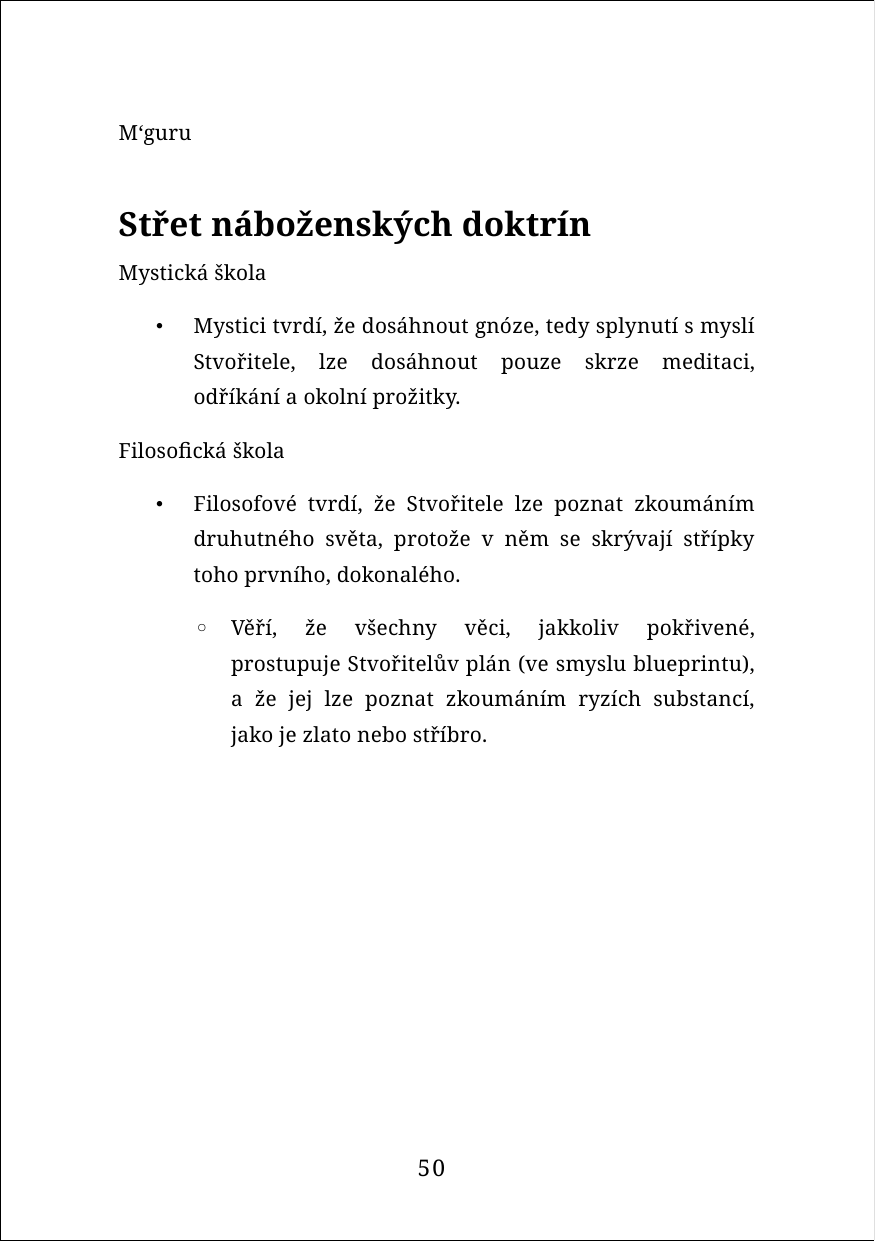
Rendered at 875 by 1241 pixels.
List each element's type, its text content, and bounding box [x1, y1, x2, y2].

list Věří, že všechny věci, jakkoliv pokřivené, prostupuje Stvořitelův plán (ve smyslu blueprintu), a že jej lze poznat zkoumáním ryzích substancí, jako je zlato nebo stříbro. [193, 613, 756, 748]
list Mystici tvrdí, že dosáhnout gnóze, tedy splynutí s myslí Stvořitele, lze dosáhnout pouze skrze meditaci, odříkání a okolní prožitky. [156, 311, 756, 411]
list Filosofové tvrdí, že Stvořitele lze poznat zkoumáním druhutného světa, protože v něm se skrývají střípky toho prvního, dokonalého. [156, 489, 756, 588]
text Filosofická škola [118, 436, 756, 464]
text M‘guru [118, 118, 756, 147]
text Mystická škola [118, 258, 756, 287]
subtitle Střet náboženských doktrín [118, 201, 756, 246]
